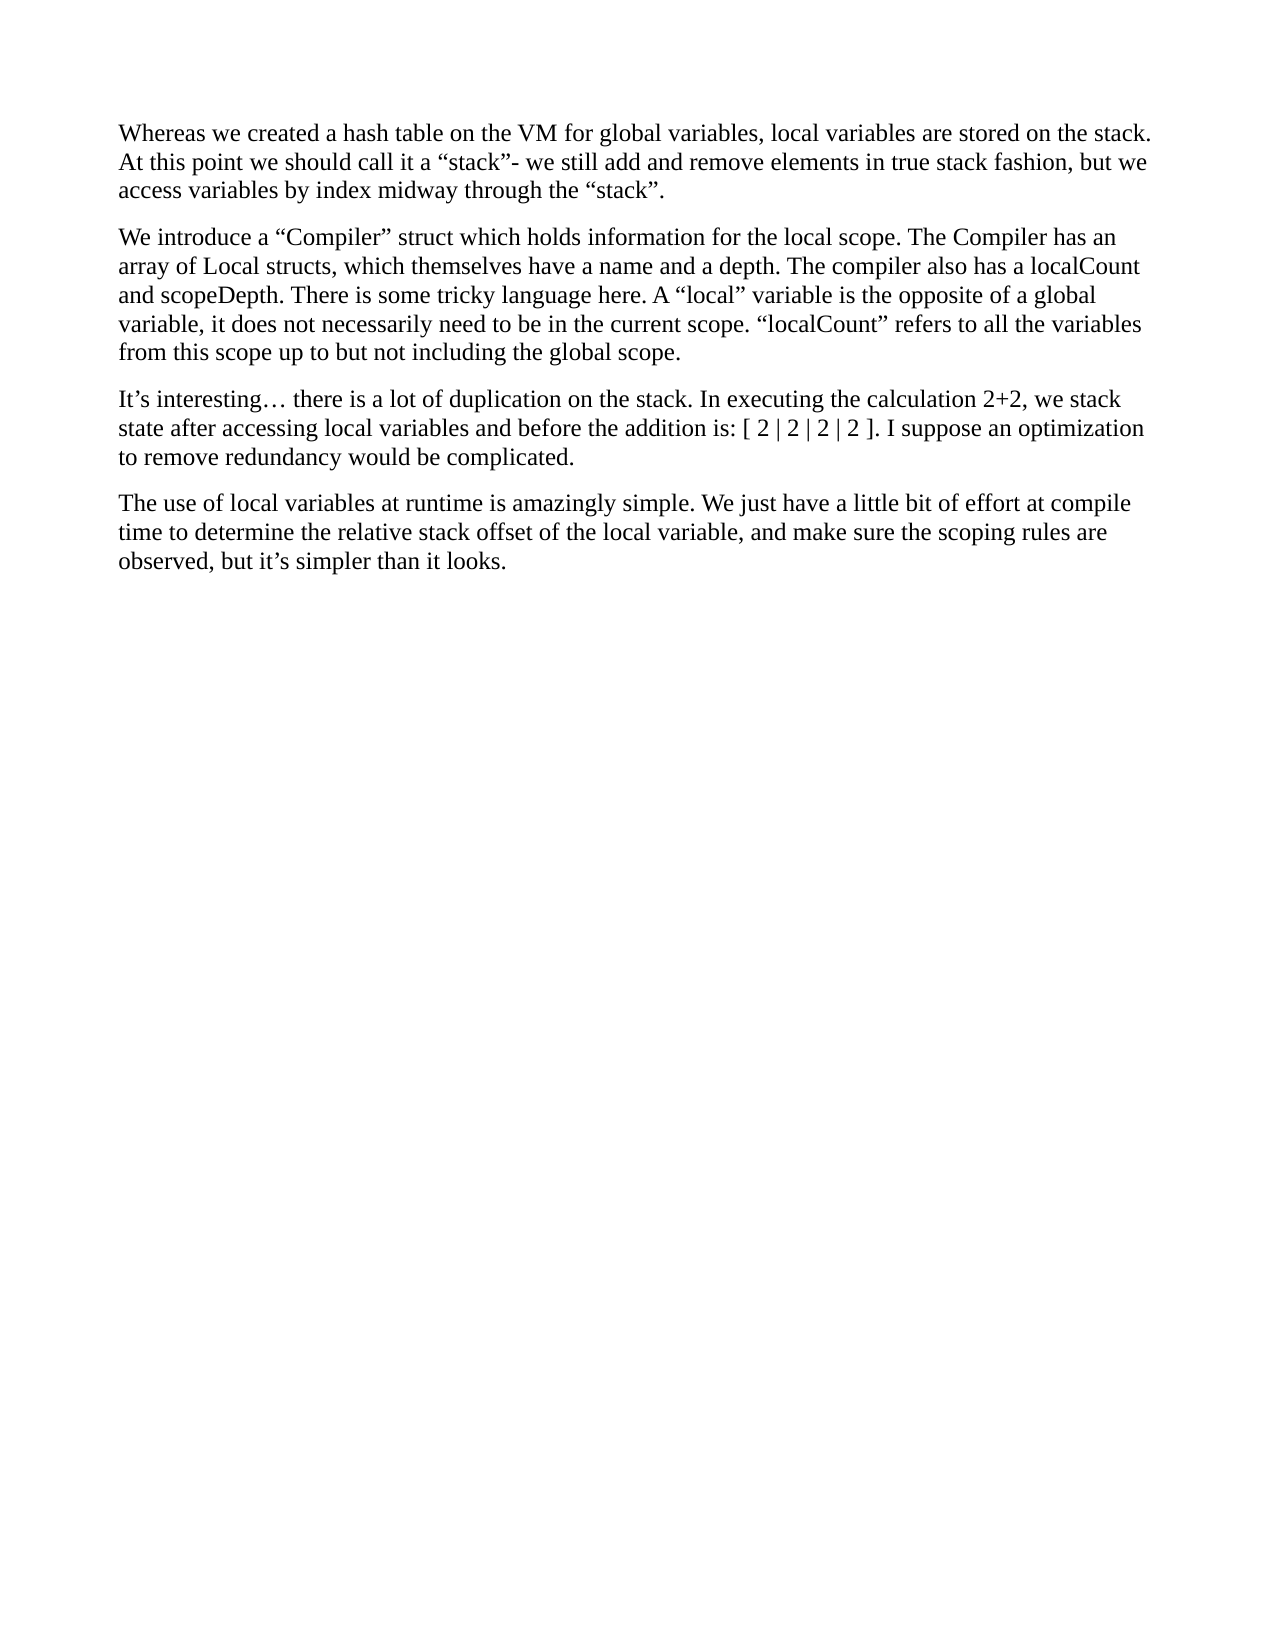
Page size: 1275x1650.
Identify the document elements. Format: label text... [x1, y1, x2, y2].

text It’s interesting… there is a lot of duplication on the stack. In executing the calculation 2+2, we stack state after accessing local variables and before the addition is: [ 2 | 2 | 2 | 2 ]. I suppose an optimization to remove redundancy would be complicated. [118, 384, 1157, 470]
text Whereas we created a hash table on the VM for global variables, local variables are stored on the stack. At this point we should call it a “stack”- we still add and remove elements in true stack fashion, but we access variables by index midway through the “stack”. [118, 118, 1157, 204]
text The use of local variables at runtime is amazingly simple. We just have a little bit of effort at compile time to determine the relative stack offset of the local variable, and make sure the scoping rules are observed, but it’s simpler than it looks. [118, 488, 1157, 575]
text We introduce a “Compiler” struct which holds information for the local scope. The Compiler has an array of Local structs, which themselves have a name and a depth. The compiler also has a localCount and scopeDepth. There is some tricky language here. A “local” variable is the opposite of a global variable, it does not necessarily need to be in the current scope. “localCount” refers to all the variables from this scope up to but not including the global scope. [118, 222, 1157, 366]
